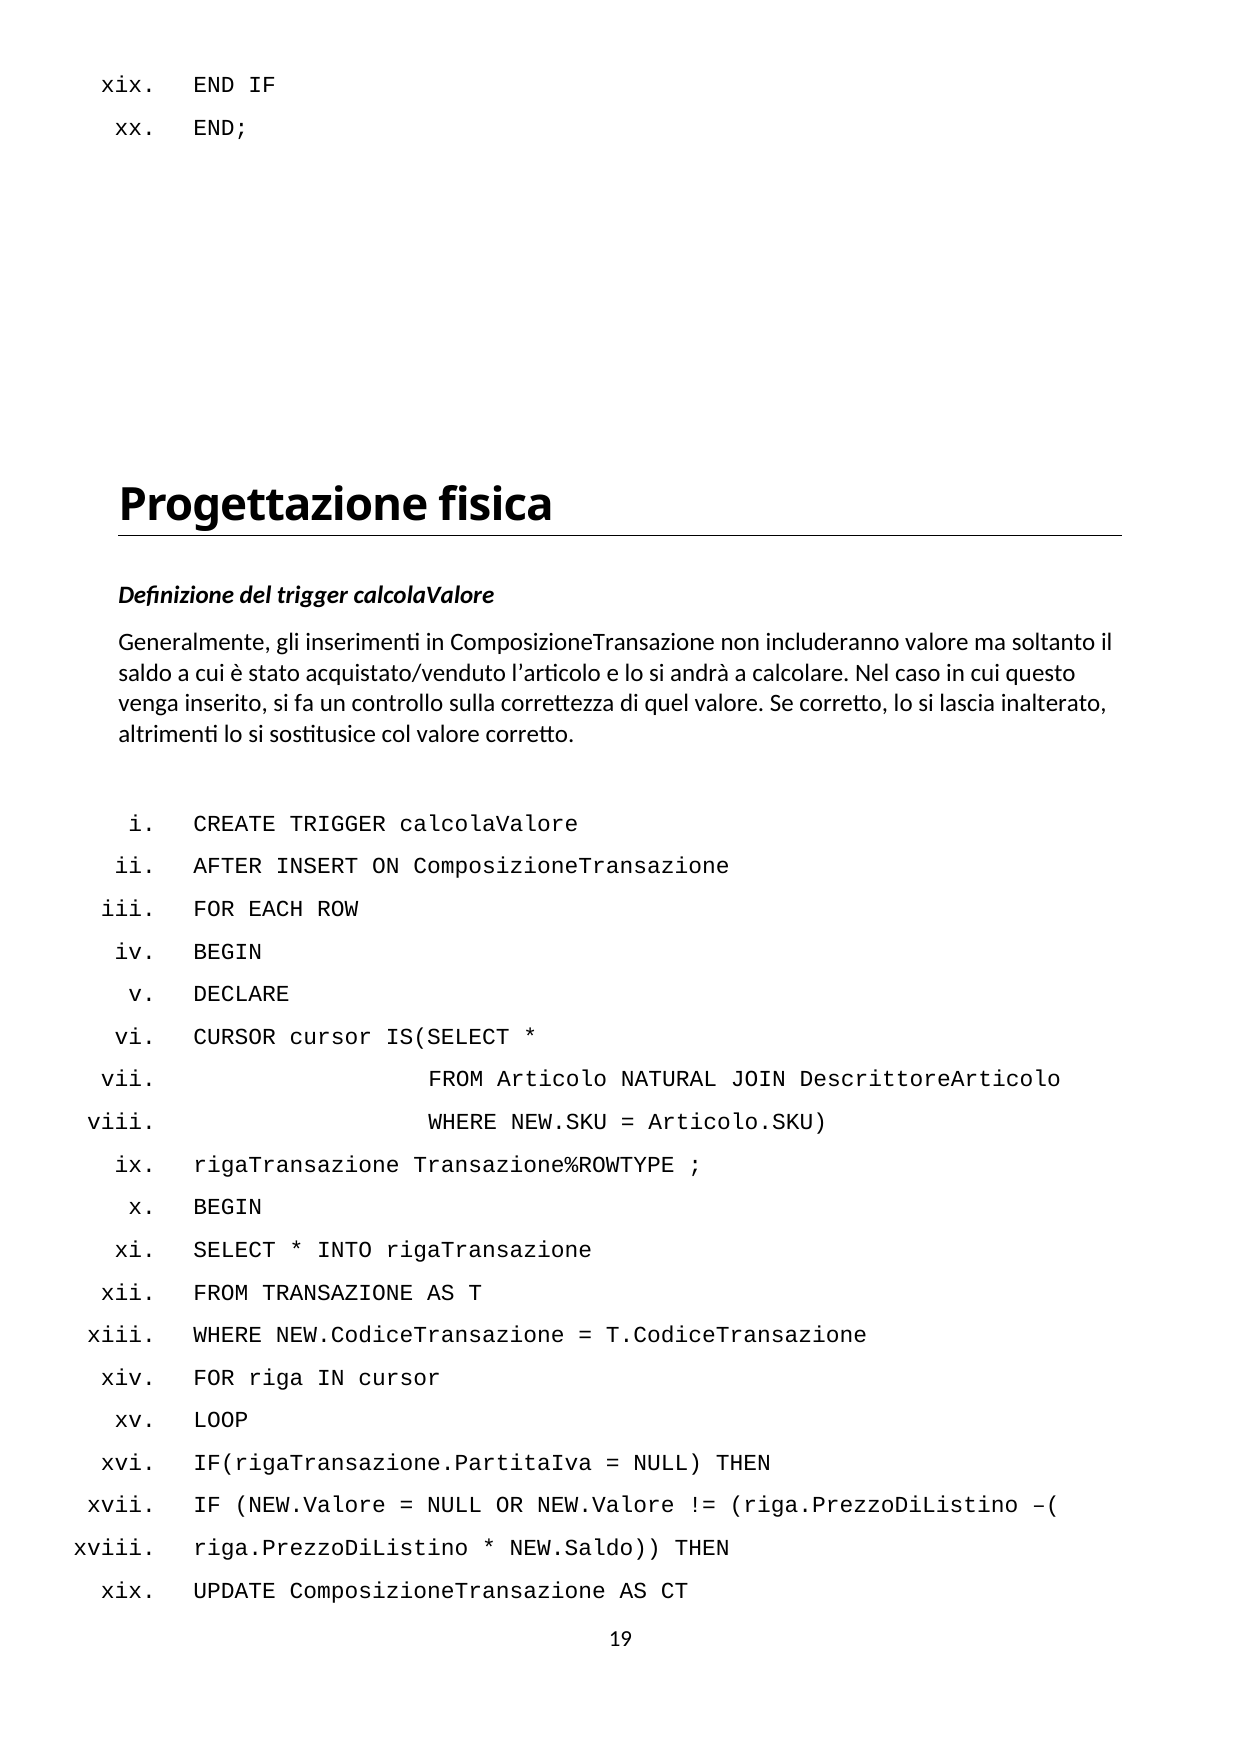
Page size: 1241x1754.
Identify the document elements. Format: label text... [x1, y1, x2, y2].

list UPDATE ComposizioneTransazione AS CT [156, 1579, 1122, 1605]
list LOOP [156, 1409, 1122, 1434]
list rigaTransazione Transazione%ROWTYPE ; [156, 1153, 1122, 1179]
list BEGIN [156, 1196, 1122, 1222]
list FOR riga IN cursor [156, 1366, 1122, 1392]
title Progettazione fisica [118, 471, 1122, 535]
list END; [156, 116, 1122, 142]
list FOR EACH ROW [156, 897, 1122, 923]
list IF (NEW.Valore = NULL OR NEW.Valore != (riga.PrezzoDiListino –( [156, 1494, 1122, 1520]
list IF(rigaTransazione.PartitaIva = NULL) THEN [156, 1451, 1122, 1477]
list AFTER INSERT ON ComposizioneTransazione [156, 855, 1122, 881]
list WHERE NEW.CodiceTransazione = T.CodiceTransazione [156, 1323, 1122, 1349]
list riga.PrezzoDiListino * NEW.Saldo)) THEN [156, 1536, 1122, 1562]
list CURSOR cursor IS(SELECT * [156, 1025, 1122, 1051]
list WHERE NEW.SKU = Articolo.SKU) [156, 1110, 1122, 1136]
list END IF [156, 74, 1122, 100]
list SELECT * INTO rigaTransazione [156, 1238, 1122, 1264]
list CREATE TRIGGER calcolaValore [156, 812, 1122, 838]
text Definizione del trigger calcolaValore [118, 579, 1122, 609]
list FROM Articolo NATURAL JOIN DescrittoreArticolo [156, 1068, 1122, 1094]
list FROM TRANSAZIONE AS T [156, 1281, 1122, 1307]
list BEGIN [156, 940, 1122, 966]
text Generalmente, gli inserimenti in ComposizioneTransazione non includeranno valore ma soltanto il saldo a cui è stato acquistato/venduto l’articolo e lo si andrà a calcolare. Nel caso in cui questo venga inserito, si fa un controllo sulla correttezza di quel valore. Se corretto, lo si lascia inalterato, altrimenti lo si sostitusice col valore corretto. [118, 626, 1122, 748]
list DECLARE [156, 983, 1122, 1008]
